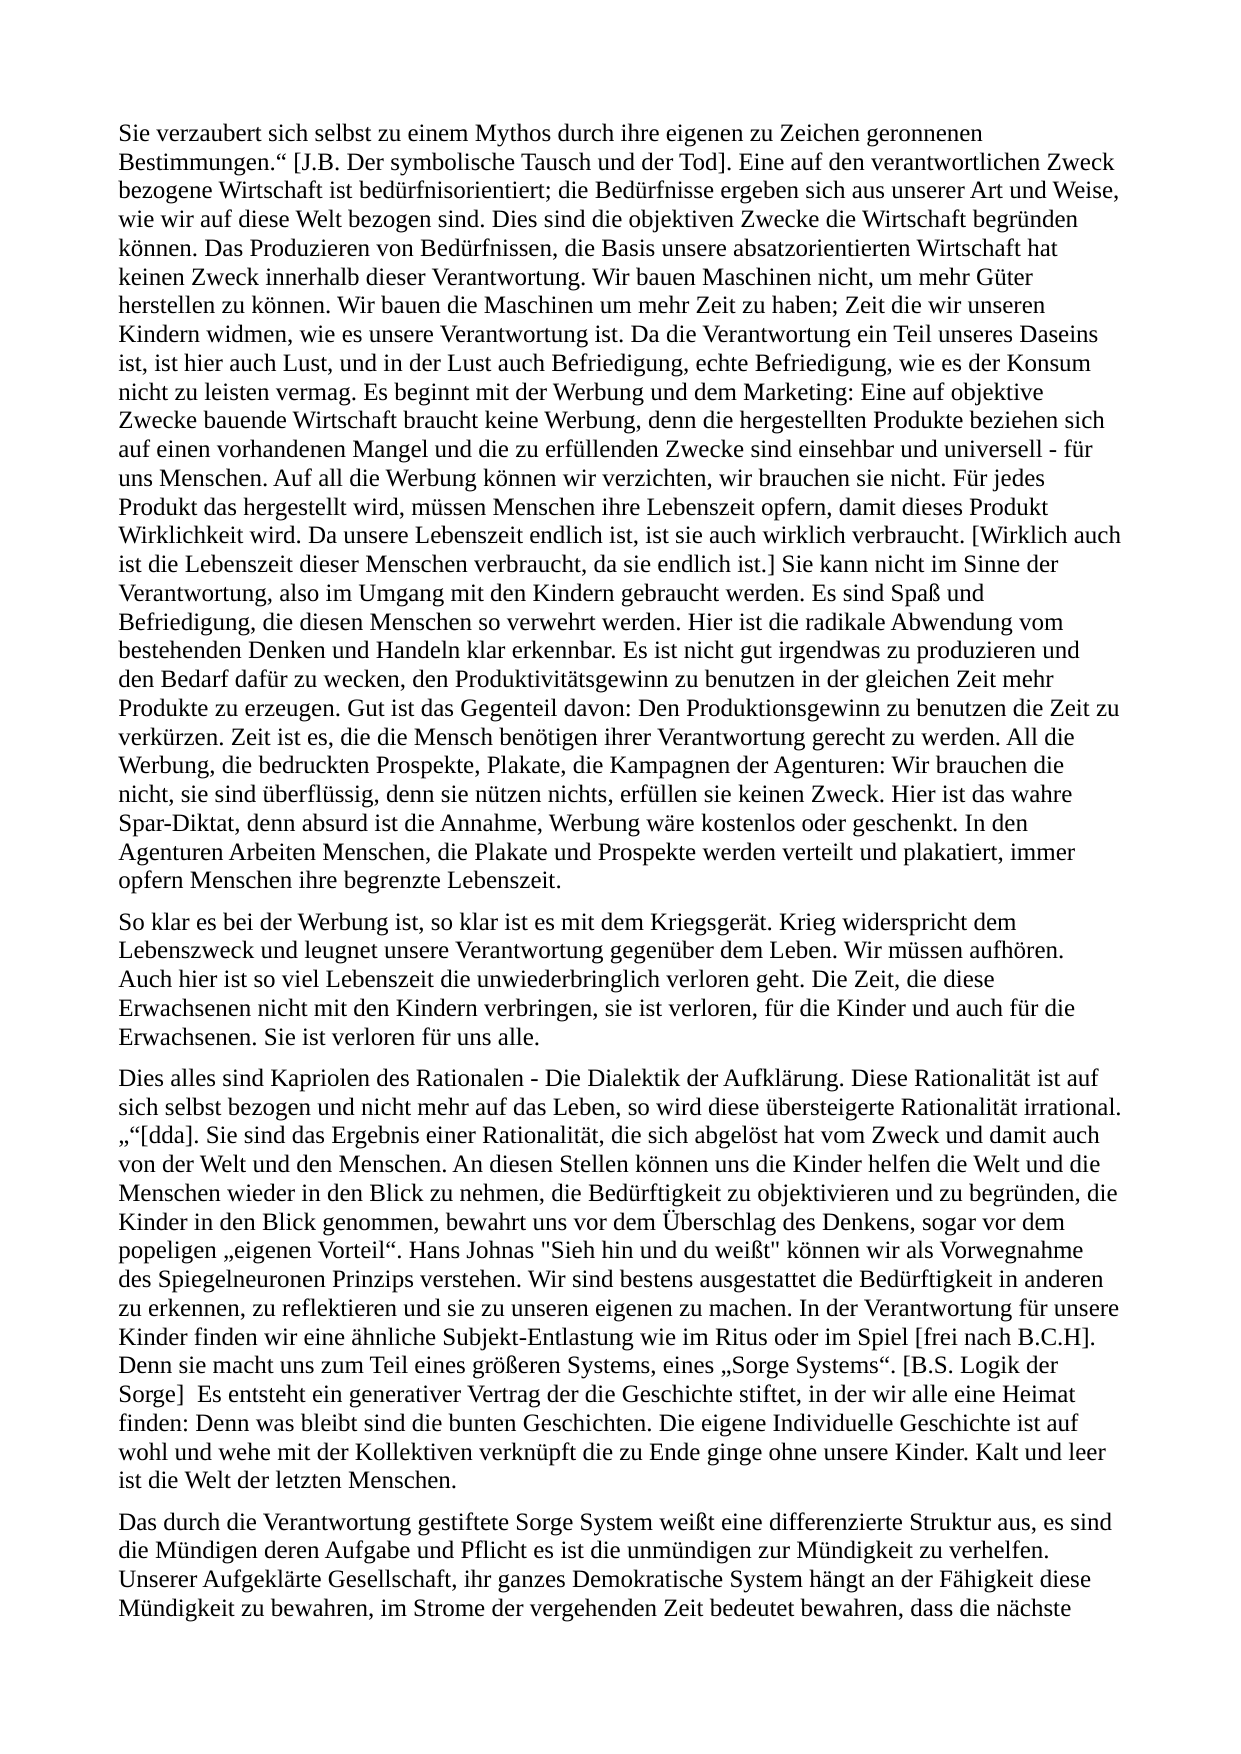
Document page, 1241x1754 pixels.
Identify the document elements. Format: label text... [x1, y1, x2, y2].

text So klar es bei der Werbung ist, so klar ist es mit dem Kriegsgerät. Krieg widerspricht dem Lebenszweck und leugnet unsere Verantwortung gegenüber dem Leben. Wir müssen aufhören. Auch hier ist so viel Lebenszeit die unwiederbringlich verloren geht. Die Zeit, die diese Erwachsenen nicht mit den Kindern verbringen, sie ist verloren, für die Kinder und auch für die Erwachsenen. Sie ist verloren für uns alle. [118, 907, 1122, 1051]
text Das durch die Verantwortung gestiftete Sorge System weißt eine differenzierte Struktur aus, es sind die Mündigen deren Aufgabe und Pflicht es ist die unmündigen zur Mündigkeit zu verhelfen. Unserer Aufgeklärte Gesellschaft, ihr ganzes Demokratische System hängt an der Fähigkeit diese Mündigkeit zu bewahren, im Strome der vergehenden Zeit bedeutet bewahren, dass die nächste [118, 1507, 1122, 1622]
text Dies alles sind Kapriolen des Rationalen - Die Dialektik der Aufklärung. Diese Rationalität ist auf sich selbst bezogen und nicht mehr auf das Leben, so wird diese übersteigerte Rationalität irrational. „“[dda]. Sie sind das Ergebnis einer Rationalität, die sich abgelöst hat vom Zweck und damit auch von der Welt und den Menschen. An diesen Stellen können uns die Kinder helfen die Welt und die Menschen wieder in den Blick zu nehmen, die Bedürftigkeit zu objektivieren und zu begründen, die Kinder in den Blick genommen, bewahrt uns vor dem Überschlag des Denkens, sogar vor dem popeligen „eigenen Vorteil“. Hans Johnas "Sieh hin und du weißt" können wir als Vorwegnahme des Spiegelneuronen Prinzips verstehen. Wir sind bestens ausgestattet die Bedürftigkeit in anderen zu erkennen, zu reflektieren und sie zu unseren eigenen zu machen. In der Verantwortung für unsere Kinder finden wir eine ähnliche Subjekt-Entlastung wie im Ritus oder im Spiel [frei nach B.C.H]. Denn sie macht uns zum Teil eines größeren Systems, eines „Sorge Systems“. [B.S. Logik der Sorge] Es entsteht ein generativer Vertrag der die Geschichte stiftet, in der wir alle eine Heimat finden: Denn was bleibt sind die bunten Geschichten. Die eigene Individuelle Geschichte ist auf wohl und wehe mit der Kollektiven verknüpft die zu Ende ginge ohne unsere Kinder. Kalt und leer ist die Welt der letzten Menschen. [118, 1063, 1122, 1494]
text Sie verzaubert sich selbst zu einem Mythos durch ihre eigenen zu Zeichen geronnenen Bestimmungen.“ [J.B. Der symbolische Tausch und der Tod]. Eine auf den verantwortlichen Zweck bezogene Wirtschaft ist bedürfnisorientiert; die Bedürfnisse ergeben sich aus unserer Art und Weise, wie wir auf diese Welt bezogen sind. Dies sind die objektiven Zwecke die Wirtschaft begründen können. Das Produzieren von Bedürfnissen, die Basis unsere absatzorientierten Wirtschaft hat keinen Zweck innerhalb dieser Verantwortung. Wir bauen Maschinen nicht, um mehr Güter herstellen zu können. Wir bauen die Maschinen um mehr Zeit zu haben; Zeit die wir unseren Kindern widmen, wie es unsere Verantwortung ist. Da die Verantwortung ein Teil unseres Daseins ist, ist hier auch Lust, und in der Lust auch Befriedigung, echte Befriedigung, wie es der Konsum nicht zu leisten vermag. Es beginnt mit der Werbung und dem Marketing: Eine auf objektive Zwecke bauende Wirtschaft braucht keine Werbung, denn die hergestellten Produkte beziehen sich auf einen vorhandenen Mangel und die zu erfüllenden Zwecke sind einsehbar und universell - für uns Menschen. Auf all die Werbung können wir verzichten, wir brauchen sie nicht. Für jedes Produkt das hergestellt wird, müssen Menschen ihre Lebenszeit opfern, damit dieses Produkt Wirklichkeit wird. Da unsere Lebenszeit endlich ist, ist sie auch wirklich verbraucht. [Wirklich auch ist die Lebenszeit dieser Menschen verbraucht, da sie endlich ist.] Sie kann nicht im Sinne der Verantwortung, also im Umgang mit den Kindern gebraucht werden. Es sind Spaß und Befriedigung, die diesen Menschen so verwehrt werden. Hier ist die radikale Abwendung vom bestehenden Denken und Handeln klar erkennbar. Es ist nicht gut irgendwas zu produzieren und den Bedarf dafür zu wecken, den Produktivitätsgewinn zu benutzen in der gleichen Zeit mehr Produkte zu erzeugen. Gut ist das Gegenteil davon: Den Produktionsgewinn zu benutzen die Zeit zu verkürzen. Zeit ist es, die die Mensch benötigen ihrer Verantwortung gerecht zu werden. All die Werbung, die bedruckten Prospekte, Plakate, die Kampagnen der Agenturen: Wir brauchen die nicht, sie sind überflüssig, denn sie nützen nichts, erfüllen sie keinen Zweck. Hier ist das wahre Spar-Diktat, denn absurd ist die Annahme, Werbung wäre kostenlos oder geschenkt. In den Agenturen Arbeiten Menschen, die Plakate und Prospekte werden verteilt und plakatiert, immer opfern Menschen ihre begrenzte Lebenszeit. [118, 118, 1122, 894]
